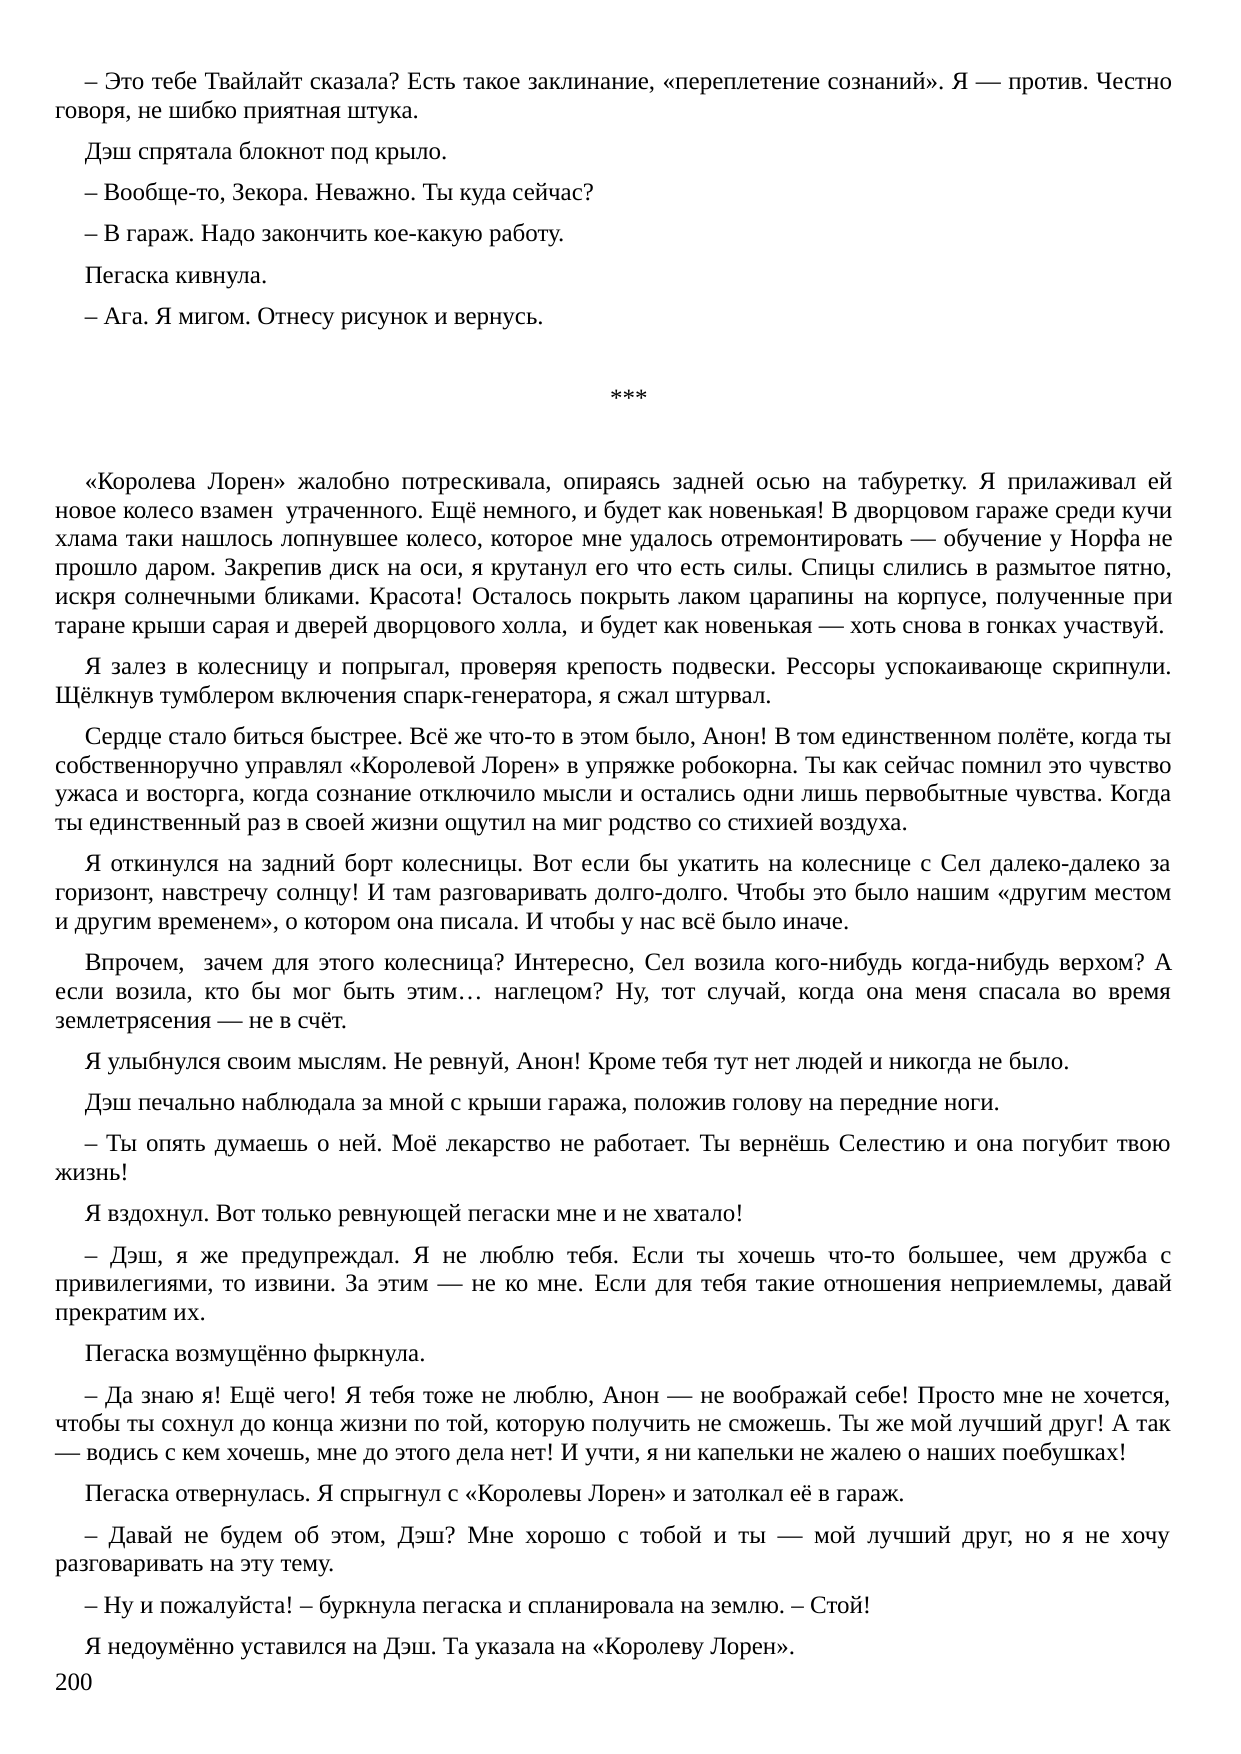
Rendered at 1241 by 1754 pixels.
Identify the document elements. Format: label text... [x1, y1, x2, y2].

text Пегаска отвернулась. Я спрыгнул с «Королевы Лорен» и затолкал её в гараж. [55, 1478, 1173, 1507]
text – Ты опять думаешь о ней. Моё лекарство не работает. Ты вернёшь Селестию и она погубит твою жизнь! [55, 1128, 1173, 1186]
text Пегаска возмущённо фыркнула. [55, 1338, 1173, 1367]
text Дэш спрятала блокнот под крыло. [55, 136, 1173, 165]
text Дэш печально наблюдала за мной с крыши гаража, положив голову на передние ноги. [55, 1087, 1173, 1116]
text – В гараж. Надо закончить кое-какую работу. [55, 218, 1173, 247]
text – Ага. Я мигом. Отнесу рисунок и вернусь. [55, 301, 1173, 330]
text – Вообще-то, Зекора. Неважно. Ты куда сейчас? [55, 177, 1173, 206]
text – Давай не будем об этом, Дэш? Мне хорошо с тобой и ты — мой лучший друг, но я не хочу разговаривать на эту тему. [55, 1520, 1173, 1577]
text Я улыбнулся своим мыслям. Не ревнуй, Анон! Кроме тебя тут нет людей и никогда не было. [55, 1046, 1173, 1075]
text – Это тебе Твайлайт сказала? Есть такое заклинание, «переплетение сознаний». Я — против. Честно говоря, не шибко приятная штука. [55, 66, 1173, 123]
text – Ну и пожалуйста! – буркнула пегаска и спланировала на землю. – Стой! [55, 1590, 1173, 1618]
text Пегаска кивнула. [55, 260, 1173, 288]
text Я залез в колесницу и попрыгал, проверяя крепость подвески. Рессоры успокаивающе скрипнули. Щёлкнув тумблером включения спарк-генератора, я сжал штурвал. [55, 651, 1173, 708]
text «Королева Лорен» жалобно потрескивала, опираясь задней осью на табуретку. Я прилаживал ей новое колесо взамен утраченного. Ещё немного, и будет как новенькая! В дворцовом гараже среди кучи хлама таки нашлось лопнувшее колесо, которое мне удалось отремонтировать — обучение у Норфа не прошло даром. Закрепив диск на оси, я крутанул его что есть силы. Спицы слились в размытое пятно, искря солнечными бликами. Красота! Осталось покрыть лаком царапины на корпусе, полученные при таране крыши сарая и дверей дворцового холла, и будет как новенькая — хоть снова в гонках участвуй. [55, 466, 1173, 638]
text *** [55, 383, 1173, 412]
text Я недоумённо уставился на Дэш. Та указала на «Королеву Лорен». [55, 1631, 1173, 1660]
text – Дэш, я же предупреждал. Я не люблю тебя. Если ты хочешь что-то большее, чем дружба с привилегиями, то извини. За этим — не ко мне. Если для тебя такие отношения неприемлемы, давай прекратим их. [55, 1240, 1173, 1326]
text – Да знаю я! Ещё чего! Я тебя тоже не люблю, Анон — не воображай себе! Просто мне не хочется, чтобы ты сохнул до конца жизни по той, которую получить не сможешь. Ты же мой лучший друг! А так — водись с кем хочешь, мне до этого дела нет! И учти, я ни капельки не жалею о наших поебушках! [55, 1380, 1173, 1466]
text Впрочем, зачем для этого колесница? Интересно, Сел возила кого-нибудь когда-нибудь верхом? А если возила, кто бы мог быть этим… наглецом? Ну, тот случай, когда она меня спасала во время землетрясения — не в счёт. [55, 947, 1173, 1033]
text Я откинулся на задний борт колесницы. Вот если бы укатить на колеснице с Сел далеко-далеко за горизонт, навстречу солнцу! И там разговаривать долго-долго. Чтобы это было нашим «другим местом и другим временем», о котором она писала. И чтобы у нас всё было иначе. [55, 848, 1173, 935]
text Я вздохнул. Вот только ревнующей пегаски мне и не хватало! [55, 1198, 1173, 1227]
text Сердце стало биться быстрее. Всё же что-то в этом было, Анон! В том единственном полёте, когда ты собственноручно управлял «Королевой Лорен» в упряжке робокорна. Ты как сейчас помнил это чувство ужаса и восторга, когда сознание отключило мысли и остались одни лишь первобытные чувства. Когда ты единственный раз в своей жизни ощутил на миг родство со стихией воздуха. [55, 721, 1173, 836]
